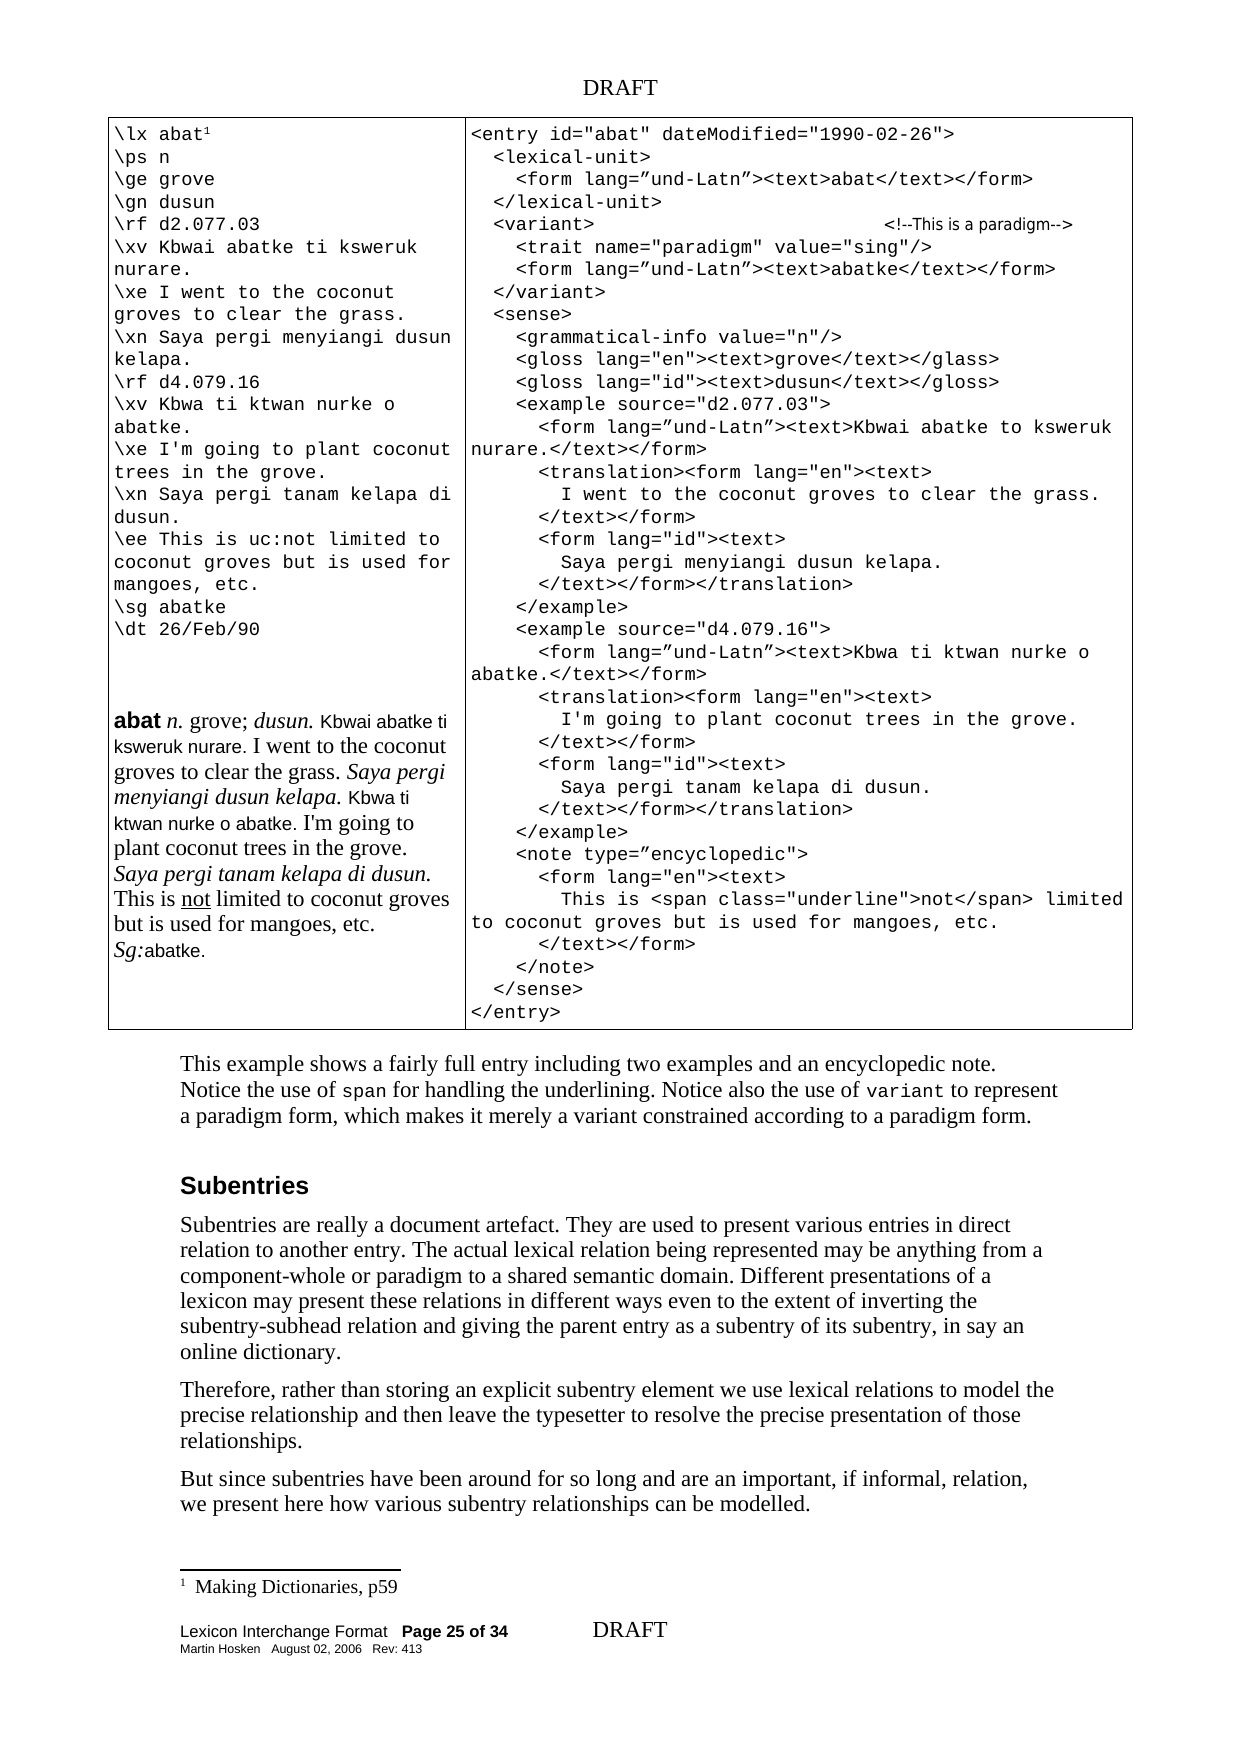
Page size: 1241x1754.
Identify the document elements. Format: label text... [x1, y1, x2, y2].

text Subentries are really a document artefact. They are used to present various entries in direct relation to another entry. The actual lexical relation being represented may be anything from a component-whole or paradigm to a shared semantic domain. Different presentations of a lexicon may present these relations in different ways even to the extent of inverting the subentry-subhead relation and giving the parent entry as a subentry of its subentry, in say an online dictionary. [180, 1212, 1061, 1364]
text Therefore, rather than storing an explicit subentry element we use lexical relations to model the precise relationship and then leave the typesetter to resolve the precise presentation of those relationships. [180, 1377, 1061, 1453]
text But since subentries have been around for so long and are an important, if informal, relation, we present here how various subentry relationships can be modelled. [180, 1466, 1061, 1516]
subtitle Subentries [180, 1172, 1061, 1200]
table_header <entry id="abat" dateModified="1990-02-26"> <lexical-unit> <form lang=”und-Latn”><text>abat</text></form> </lexical-unit> <variant> <!--This is a paradigm--> <trait name="paradigm" value="sing"/> <form lang=”und-Latn”><text>abatke</text></form> </variant> <sense> <grammatical-info value="n"/> <gloss lang="en"><text>grove</text></glass> <gloss lang="id"><text>dusun</text></gloss> <example source="d2.077.03"> <form lang=”und-Latn”><text>Kbwai abatke to ksweruk nurare.</text></form> <translation><form lang="en"><text> I went to the coconut groves to clear the grass. </text></form> <form lang="id"><text> Saya pergi menyiangi dusun kelapa. </text></form></translation> </example> <example source="d4.079.16"> <form lang=”und-Latn”><text>Kbwa ti ktwan nurke o abatke.</text></form> <translation><form lang="en"><text> I'm going to plant coconut trees in the grove. </text></form> <form lang="id"><text> Saya pergi tanam kelapa di dusun. </text></form></translation> </example> <note type=”encyclopedic"> <form lang="en"><text> This is <span class="underline">not</span> limited to coconut groves but is used for mangoes, etc. </text></form> </note> </sense> </entry> [466, 118, 1132, 1028]
table_header \lx abat \ps n \ge grove \gn dusun \rf d2.077.03 \xv Kbwai abatke ti ksweruk nurare. \xe I went to the coconut groves to clear the grass. \xn Saya pergi menyiangi dusun kelapa. \rf d4.079.16 \xv Kbwa ti ktwan nurke o abatke. \xe I'm going to plant coconut trees in the grove. \xn Saya pergi tanam kelapa di dusun. \ee This is uc:not limited to coconut groves but is used for mangoes, etc. \sg abatke \dt 26/Feb/90 abat n. grove; dusun. Kbwai abatke ti ksweruk nurare. I went to the coconut groves to clear the grass. Saya pergi menyiangi dusun kelapa. Kbwa ti ktwan nurke o abatke. I'm going to plant coconut trees in the grove. Saya pergi tanam kelapa di dusun. This is not limited to coconut groves but is used for mangoes, etc. Sg:abatke. [109, 118, 465, 1028]
text This example shows a fairly full entry including two examples and an encyclopedic note. Notice the use of span for handling the underlining. Notice also the use of variant to represent a paradigm form, which makes it merely a variant constrained according to a paradigm form. [180, 1051, 1061, 1128]
